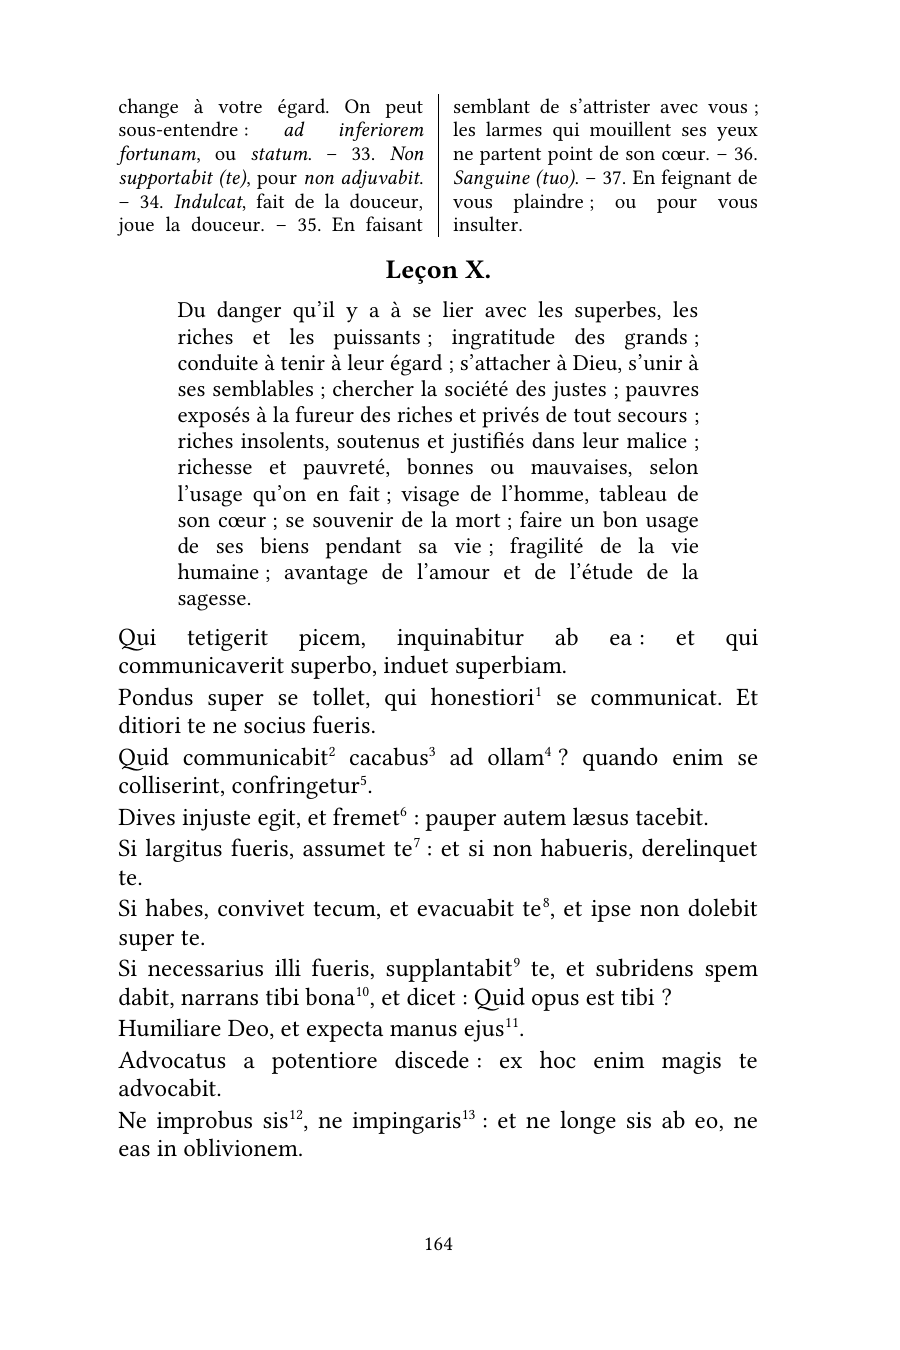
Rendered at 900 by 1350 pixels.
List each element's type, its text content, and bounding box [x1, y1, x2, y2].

text Qui tetigerit picem, inquinabitur ab ea : et qui communicaverit superbo, induet superbiam. [118, 623, 758, 680]
text Pondus super se tollet, qui honestiori1 se communicat. Et ditiori te ne socius fueris. [118, 683, 758, 740]
text Si necessarius illi fueris, supplantabit9 te, et subridens spem dabit, narrans tibi bona10, et dicet : Quid opus est tibi ? [118, 954, 758, 1011]
text Quid communicabit2 cacabus3 ad ollam4 ? quando enim se colliserint, confringetur5. [118, 743, 758, 800]
text change à votre égard. On peut sous-entendre : ad inferiorem fortunam, ou statum. – 33. Non supportabit (te), pour non adjuvabit. – 34. Indulcat, fait de la douceur, joue la douceur. – 35. En faisant [118, 94, 423, 237]
text Humiliare Deo, et expecta manus ejus11. [118, 1014, 758, 1043]
text Du danger qu’il y a à se lier avec les superbes, les riches et les puissants ; ingratitude des grands ; conduite à tenir à leur égard ; s’attacher à Dieu, s’unir à ses semblables ; chercher la société des justes ; pauvres exposés à la fureur des riches et privés de tout secours ; riches insolents, soutenus et justifiés dans leur malice ; richesse et pauvreté, bonnes ou mauvaises, selon l’usage qu’on en fait ; visage de l’homme, tableau de son cœur ; se souvenir de la mort ; faire un bon usage de ses biens pendant sa vie ; fragilité de la vie humaine ; avantage de l’amour et de l’étude de la sagesse. [177, 297, 699, 611]
text Leçon X. [118, 255, 758, 286]
text Advocatus a potentiore discede : ex hoc enim magis te advocabit. [118, 1046, 758, 1103]
text semblant de s’attrister avec vous ; les larmes qui mouillent ses yeux ne partent point de son cœur. – 36. Sanguine (tuo). – 37. En feignant de vous plaindre ; ou pour vous insulter. [453, 94, 758, 237]
text Si largitus fueris, assumet te7 : et si non habueris, derelinquet te. [118, 834, 758, 891]
text Ne improbus sis12, ne impingaris13 : et ne longe sis ab eo, ne eas in oblivionem. [118, 1106, 758, 1163]
text Si habes, convivet tecum, et evacuabit te8, et ipse non dolebit super te. [118, 894, 758, 951]
text Dives injuste egit, et fremet6 : pauper autem læsus tacebit. [118, 803, 758, 831]
